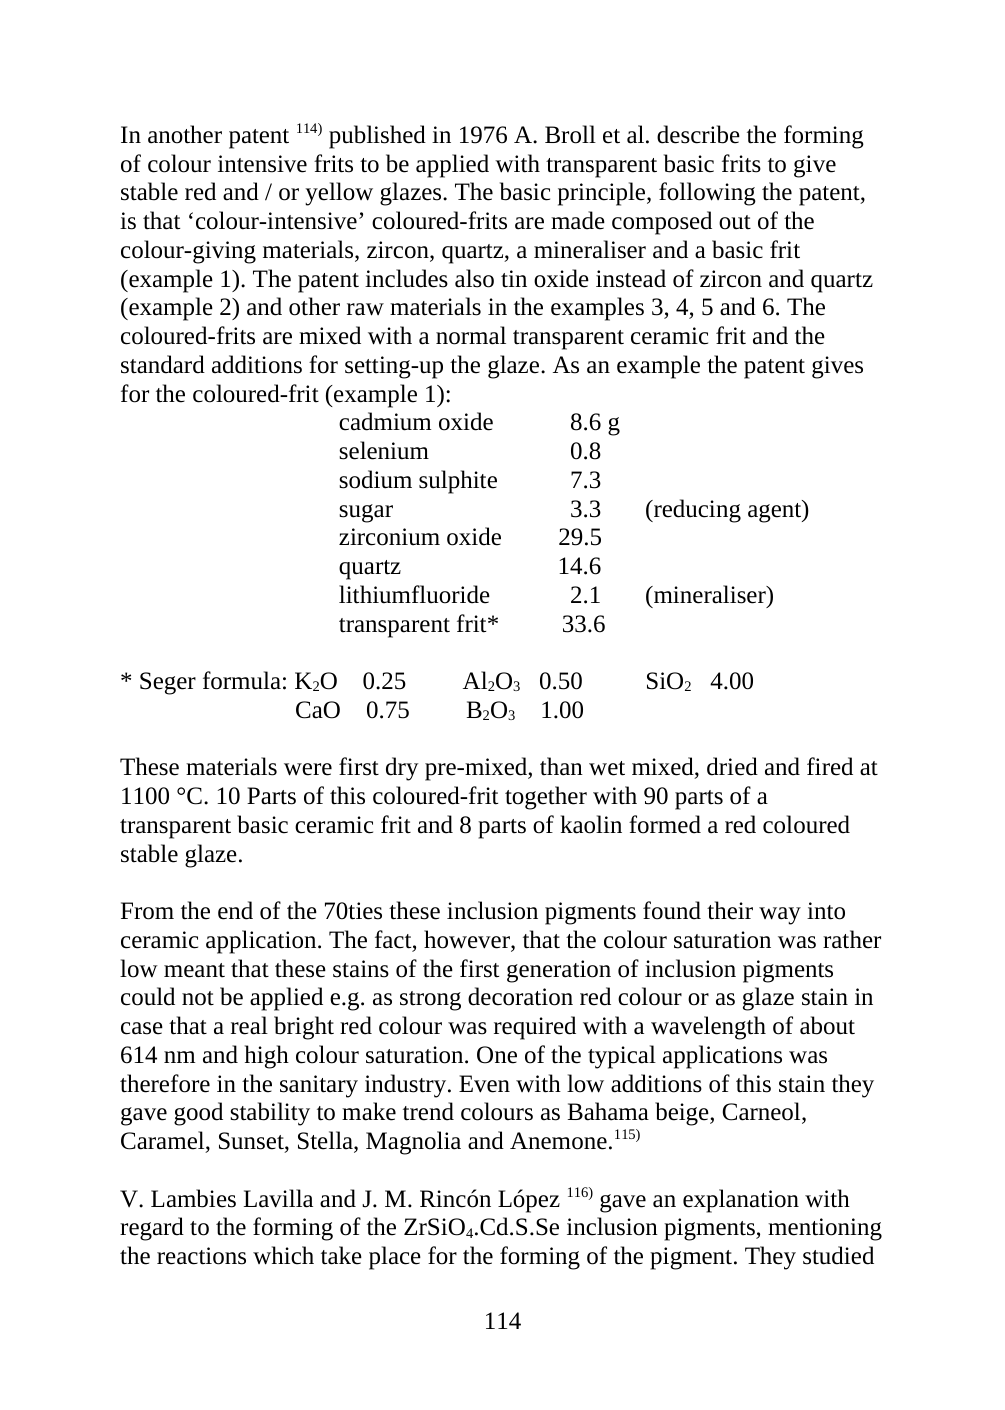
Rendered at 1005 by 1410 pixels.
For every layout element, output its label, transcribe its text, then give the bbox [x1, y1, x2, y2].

text zirconium oxide 29.5 [176, 522, 885, 551]
text In another patent 114) published in 1976 A. Broll et al. describe the forming of colour intensive frits to be applied with transparent basic frits to give stable red and / or yellow glazes. The basic principle, following the patent, is that ‘colour-intensive’ coloured-frits are made composed out of the colour-giving materials, zircon, quartz, a mineraliser and a basic frit (example 1). The patent includes also tin oxide instead of zircon and quartz (example 2) and other raw materials in the examples 3, 4, 5 and 6. The coloured-frits are mixed with a normal transparent ceramic frit and the standard additions for setting-up the glaze. As an example the patent gives for the coloured-frit (example 1): [120, 120, 885, 407]
text sodium sulphite 7.3 [176, 465, 885, 494]
text transparent frit* 33.6 [176, 609, 885, 637]
text sugar 3.3 (reducing agent) [176, 494, 885, 522]
text These materials were first dry pre-mixed, than wet mixed, dried and fired at 1100 °C. 10 Parts of this coloured-frit together with 90 parts of a transparent basic ceramic frit and 8 parts of kaolin formed a red coloured stable glaze. [120, 752, 885, 867]
text V. Lambies Lavilla and J. M. Rincón López 116) gave an explanation with regard to the forming of the ZrSiO4.Cd.S.Se inclusion pigments, mentioning the reactions which take place for the forming of the pigment. They studied [120, 1184, 885, 1270]
text quartz 14.6 [176, 551, 885, 580]
text lithiumfluoride 2.1 (mineraliser) [176, 580, 885, 609]
text CaO 0.75 B2O3 1.00 [176, 695, 885, 724]
text selenium 0.8 [176, 436, 885, 465]
text * Seger formula: K2O 0.25 Al2O3 0.50 SiO2 4.00 [120, 666, 885, 695]
text From the end of the 70ties these inclusion pigments found their way into ceramic application. The fact, however, that the colour saturation was rather low meant that these stains of the first generation of inclusion pigments could not be applied e.g. as strong decoration red colour or as glaze stain in case that a real bright red colour was required with a wavelength of about 614 nm and high colour saturation. One of the typical applications was therefore in the sanitary industry. Even with low additions of this stain they gave good stability to make trend colours as Bahama beige, Carneol, Caramel, Sunset, Stella, Magnolia and Anemone.115) [120, 896, 885, 1155]
text cadmium oxide 8.6 g [176, 407, 885, 436]
